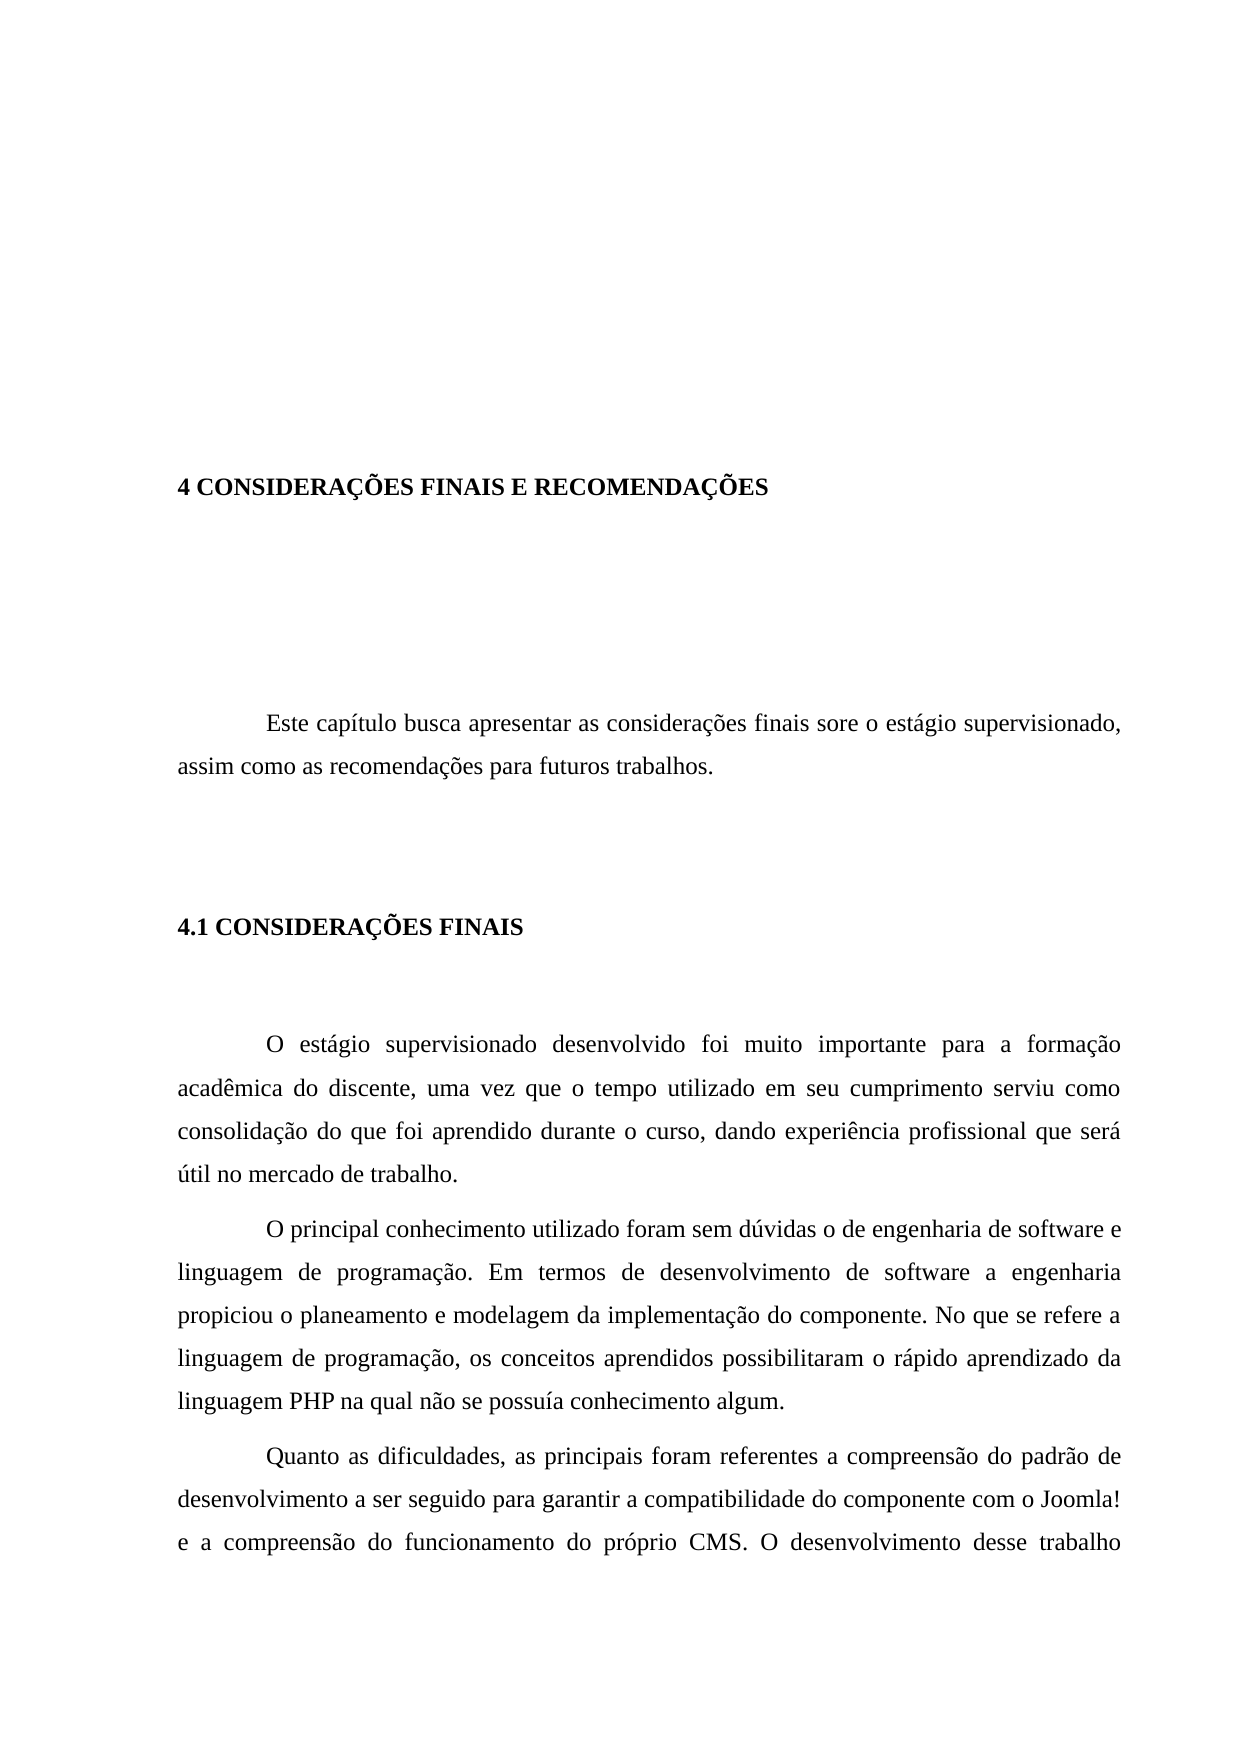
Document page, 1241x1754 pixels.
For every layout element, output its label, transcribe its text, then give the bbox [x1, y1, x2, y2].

text 4 CONSIDERAÇÕES FINAIS E RECOMENDAÇÕES [177, 472, 1122, 501]
text Quanto as dificuldades, as principais foram referentes a compreensão do padrão de desenvolvimento a ser seguido para garantir a compatibilidade do componente com o Joomla! e a compreensão do funcionamento do próprio CMS. O desenvolvimento desse trabalho [177, 1441, 1122, 1556]
text 4.1 CONSIDERAÇÕES FINAIS [177, 912, 1122, 941]
text O estágio supervisionado desenvolvido foi muito importante para a formação acadêmica do discente, uma vez que o tempo utilizado em seu cumprimento serviu como consolidação do que foi aprendido durante o curso, dando experiência profissional que será útil no mercado de trabalho. [177, 1029, 1122, 1188]
text Este capítulo busca apresentar as considerações finais sore o estágio supervisionado, assim como as recomendações para futuros trabalhos. [177, 708, 1122, 780]
text O principal conhecimento utilizado foram sem dúvidas o de engenharia de software e linguagem de programação. Em termos de desenvolvimento de software a engenharia propiciou o planeamento e modelagem da implementação do componente. No que se refere a linguagem de programação, os conceitos aprendidos possibilitaram o rápido aprendizado da linguagem PHP na qual não se possuía conhecimento algum. [177, 1214, 1122, 1415]
